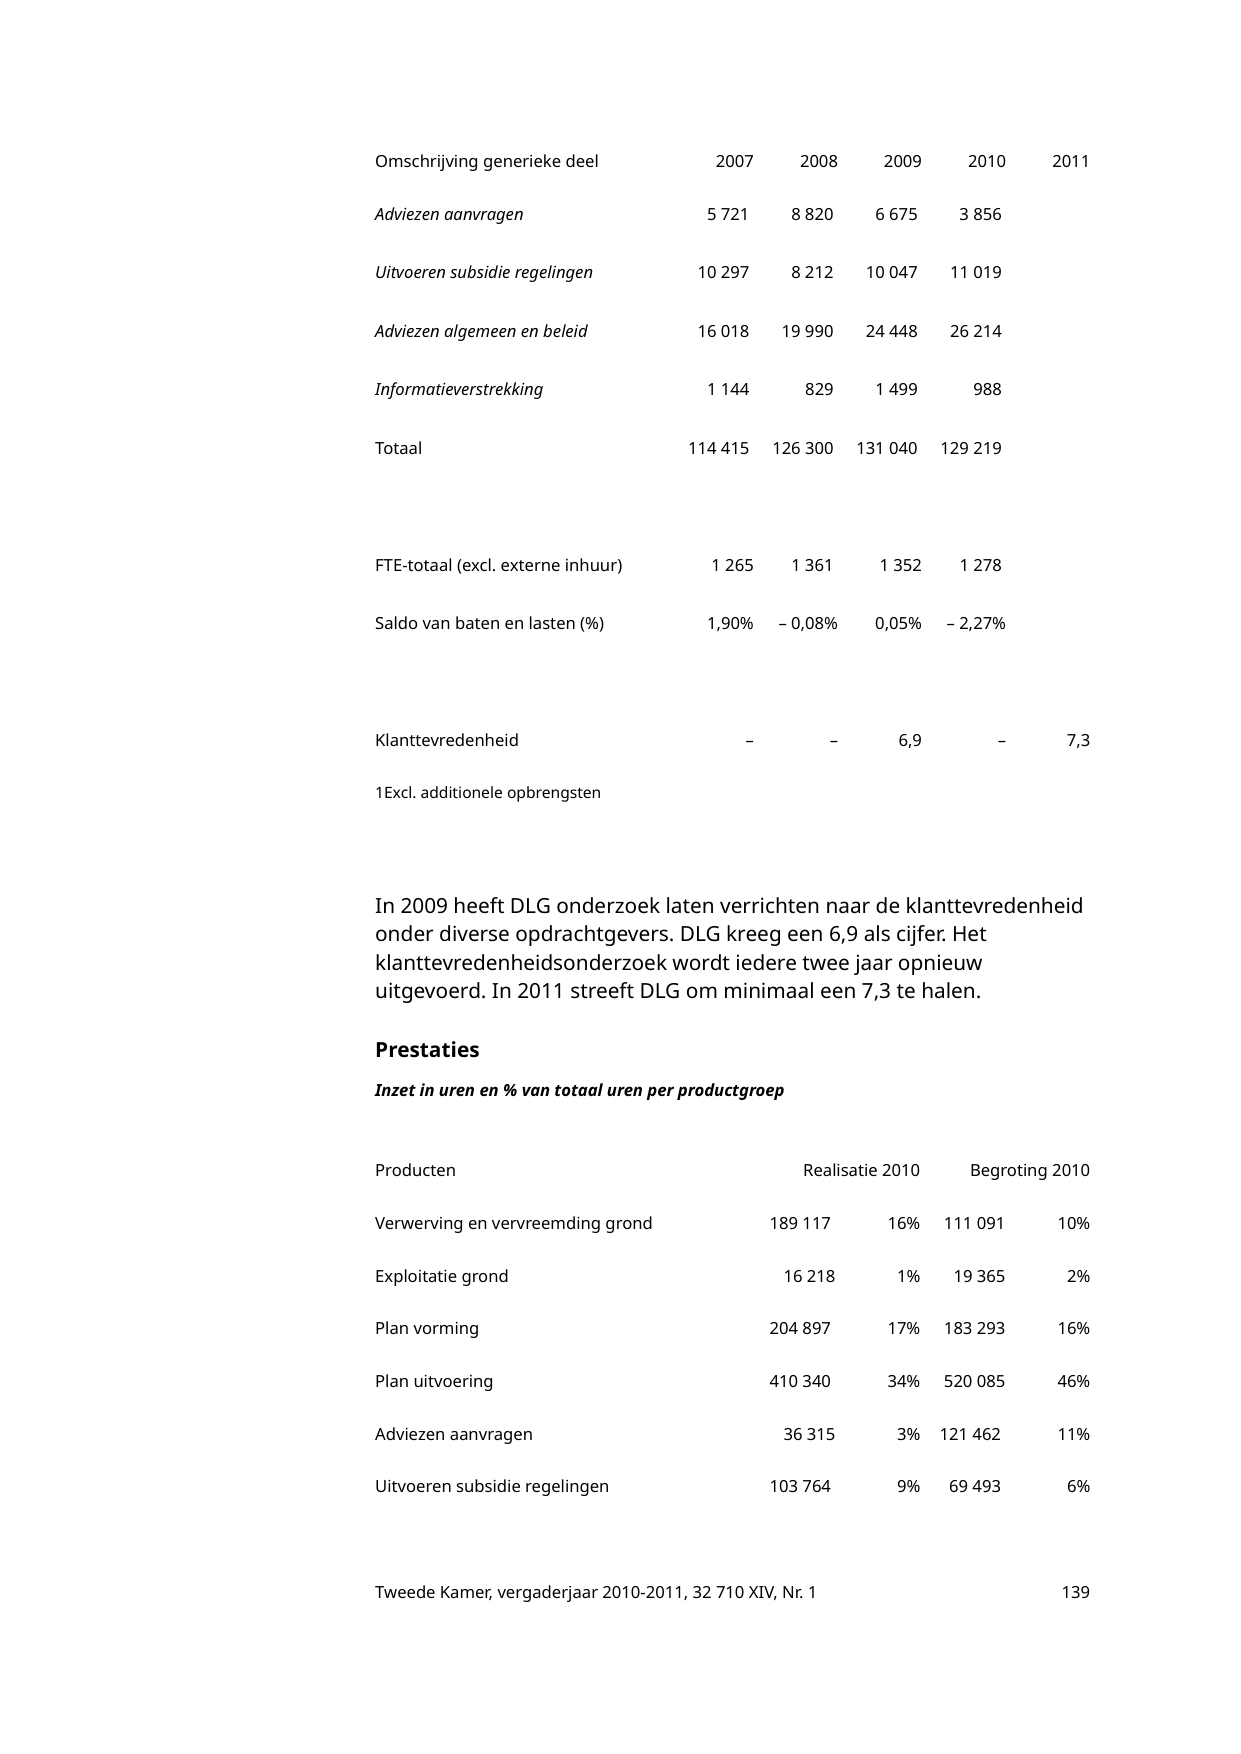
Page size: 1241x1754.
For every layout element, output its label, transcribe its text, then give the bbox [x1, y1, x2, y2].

table_header 2011 [1006, 150, 1090, 203]
table_cell 10 297 [669, 261, 753, 319]
table_cell Adviezen algemeen en beleid [375, 320, 669, 378]
table_cell Exploitatie grond [375, 1264, 750, 1317]
table_cell 6% [1005, 1475, 1090, 1528]
table_cell [669, 495, 753, 553]
table_cell 10 047 [838, 261, 922, 319]
table_cell 19 990 [754, 320, 838, 378]
table_cell 1 278 [922, 553, 1006, 612]
table_cell 204 897 [750, 1317, 835, 1370]
table_cell 126 300 [754, 436, 838, 495]
table_cell 189 117 [750, 1212, 835, 1264]
table_cell 3 856 [922, 203, 1006, 261]
table_cell 46% [1005, 1370, 1090, 1422]
table_cell 16 218 [750, 1264, 835, 1317]
table_cell [922, 670, 1006, 729]
table_cell [1006, 612, 1090, 670]
table_cell – [922, 729, 1006, 781]
table_cell 114 415 [669, 436, 753, 495]
table_cell 2% [1005, 1264, 1090, 1317]
table_cell 7,3 [1006, 729, 1090, 781]
table_cell 410 340 [750, 1370, 835, 1422]
table_cell 11% [1005, 1423, 1090, 1475]
table_cell 103 764 [750, 1475, 835, 1528]
table_cell 5 721 [669, 203, 753, 261]
table_cell 36 315 [750, 1423, 835, 1475]
text In 2009 heeft DLG onderzoek laten verrichten naar de klanttevredenheid onder diverse opdrachtgevers. DLG kreeg een 6,9 als cijfer. Het klanttevredenheidsonderzoek wordt iedere twee jaar opnieuw uitgevoerd. In 2011 streeft DLG om minimaal een 7,3 te halen. [375, 891, 1090, 1005]
table_cell 16% [835, 1212, 920, 1264]
table_header 2010 [922, 150, 1006, 203]
table_cell Verwerving en vervreemding grond [375, 1212, 750, 1264]
table_cell Plan uitvoering [375, 1370, 750, 1422]
table_cell 520 085 [920, 1370, 1005, 1422]
table_cell 1 361 [754, 553, 838, 612]
table_cell – [754, 729, 838, 781]
table_cell 183 293 [920, 1317, 1005, 1370]
table_header 2009 [838, 150, 922, 203]
table_cell [1006, 495, 1090, 553]
table_cell [375, 670, 669, 729]
table_cell 34% [835, 1370, 920, 1422]
table_cell 8 820 [754, 203, 838, 261]
table_cell 11 019 [922, 261, 1006, 319]
table_cell Informatieverstrekking [375, 378, 669, 436]
table_cell 1 144 [669, 378, 753, 436]
table_cell [922, 495, 1006, 553]
table_header 2007 [669, 150, 753, 203]
table_header Producten [375, 1159, 750, 1212]
table_cell Totaal [375, 436, 669, 495]
table_cell 0,05% [838, 612, 922, 670]
text Inzet in uren en % van totaal uren per productgroep [375, 1078, 1090, 1101]
table_cell [754, 670, 838, 729]
table_cell 1 352 [838, 553, 922, 612]
table_cell Klanttevredenheid [375, 729, 669, 781]
table_cell – [669, 729, 753, 781]
table_cell 1% [835, 1264, 920, 1317]
table_cell [838, 495, 922, 553]
table_cell Uitvoeren subsidie regelingen [375, 261, 669, 319]
table_cell [375, 495, 669, 553]
table_cell [1006, 670, 1090, 729]
table_header 2008 [754, 150, 838, 203]
text Prestaties [375, 1035, 1090, 1063]
table_cell Saldo van baten en lasten (%) [375, 612, 669, 670]
table_cell 19 365 [920, 1264, 1005, 1317]
table_cell [1006, 320, 1090, 378]
table_cell Adviezen aanvragen [375, 1423, 750, 1475]
table_cell Plan vorming [375, 1317, 750, 1370]
table_cell 829 [754, 378, 838, 436]
table_cell Uitvoeren subsidie regelingen [375, 1475, 750, 1528]
table_cell 69 493 [920, 1475, 1005, 1528]
table_cell 24 448 [838, 320, 922, 378]
table_cell [1006, 553, 1090, 612]
table_cell 129 219 [922, 436, 1006, 495]
table_cell 6,9 [838, 729, 922, 781]
table_cell 3% [835, 1423, 920, 1475]
table_cell 1 265 [669, 553, 753, 612]
table_cell Adviezen aanvragen [375, 203, 669, 261]
table_cell 111 091 [920, 1212, 1005, 1264]
table_header Begroting 2010 [920, 1159, 1090, 1212]
table_cell 10% [1005, 1212, 1090, 1264]
table_cell [838, 670, 922, 729]
table_cell – 2,27% [922, 612, 1006, 670]
table_cell 1Excl. additionele opbrengsten [375, 781, 1090, 833]
table_cell [1006, 203, 1090, 261]
table_cell 9% [835, 1475, 920, 1528]
table_cell 131 040 [838, 436, 922, 495]
table_cell [754, 495, 838, 553]
table_cell 8 212 [754, 261, 838, 319]
table_cell 16 018 [669, 320, 753, 378]
table_cell 26 214 [922, 320, 1006, 378]
table_header Realisatie 2010 [750, 1159, 920, 1212]
table_cell [1006, 261, 1090, 319]
table_cell [669, 670, 753, 729]
table_cell [1006, 378, 1090, 436]
table_cell 1,90% [669, 612, 753, 670]
table_cell 16% [1005, 1317, 1090, 1370]
table_cell FTE-totaal (excl. externe inhuur) [375, 553, 669, 612]
table_cell 6 675 [838, 203, 922, 261]
table_cell [1006, 436, 1090, 495]
table_cell – 0,08% [754, 612, 838, 670]
table_cell 1 499 [838, 378, 922, 436]
table_cell 988 [922, 378, 1006, 436]
table_cell 121 462 [920, 1423, 1005, 1475]
table_header Omschrijving generieke deel [375, 150, 669, 203]
table_cell 17% [835, 1317, 920, 1370]
